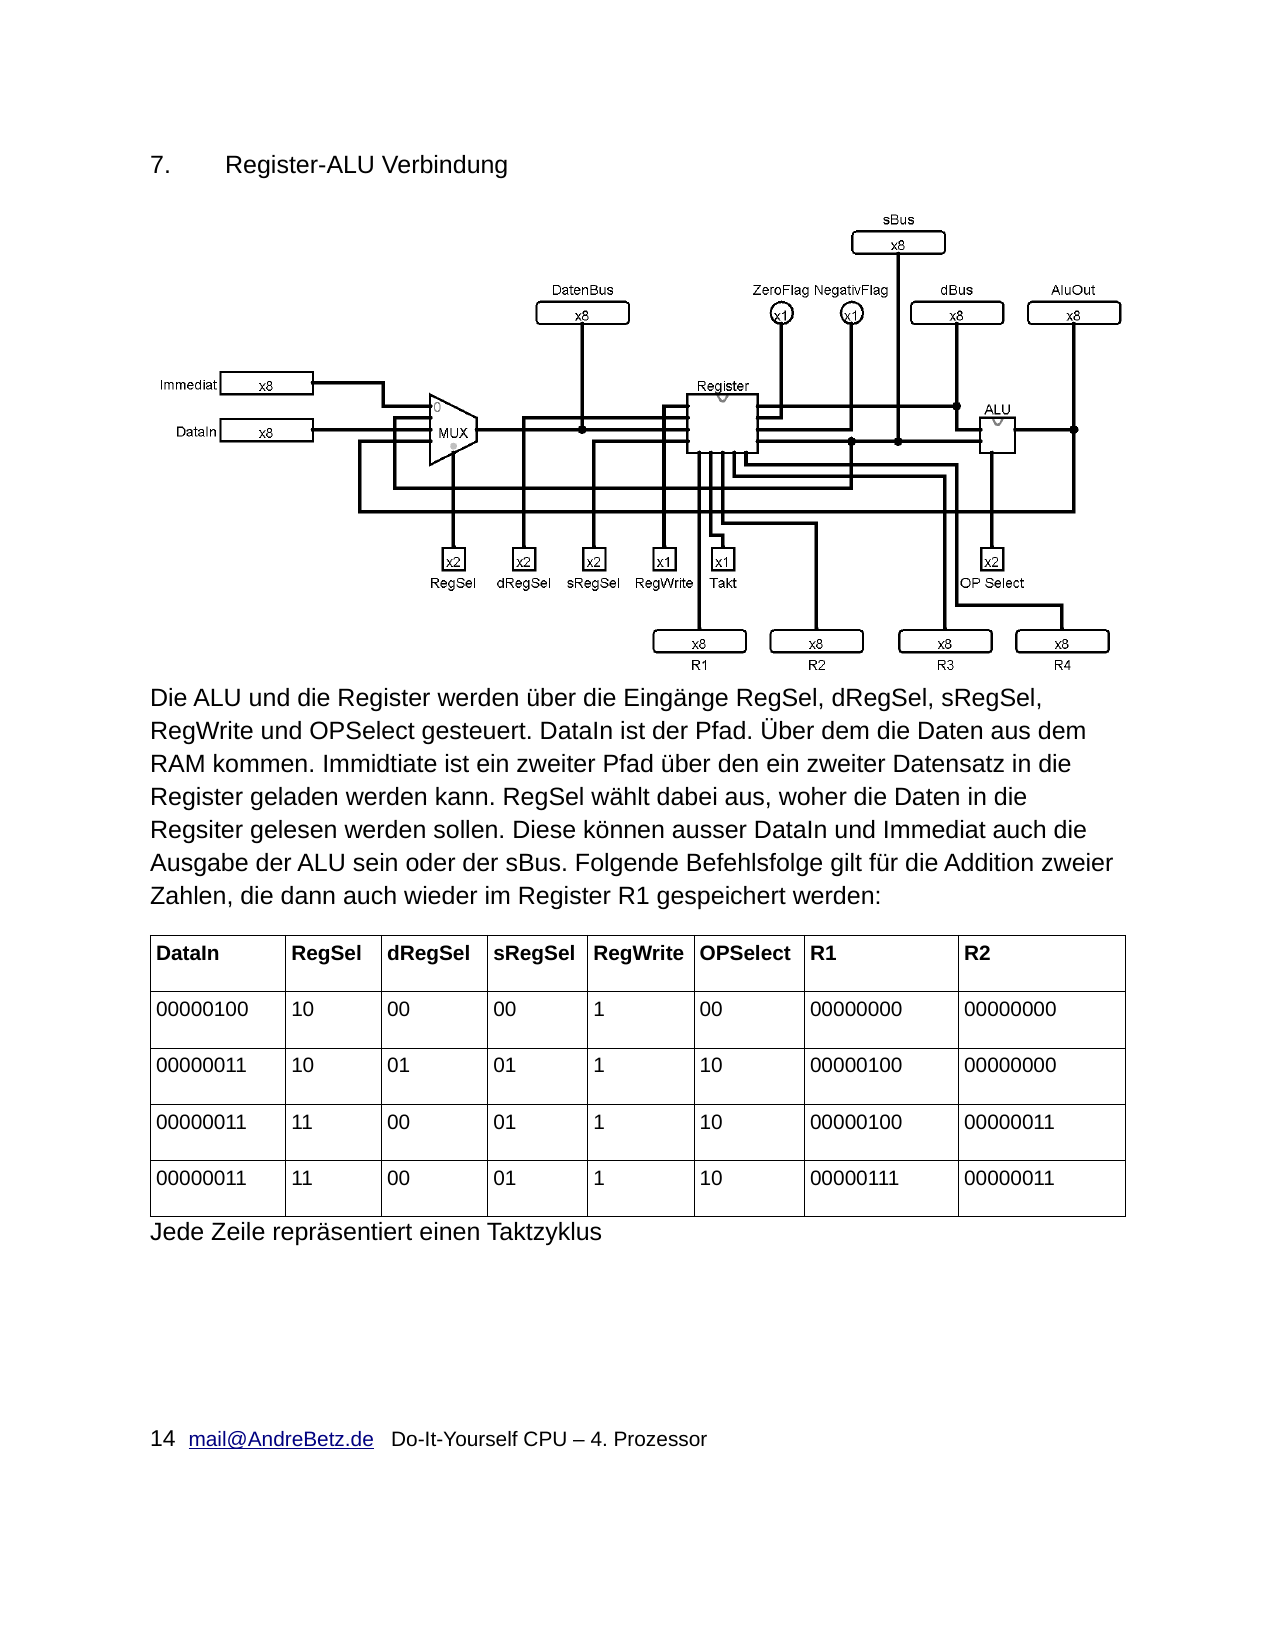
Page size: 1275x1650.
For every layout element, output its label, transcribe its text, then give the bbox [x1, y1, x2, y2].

table_cell 10 [695, 1161, 804, 1216]
table_cell 00000000 [959, 1049, 1125, 1104]
table_header R1 [805, 936, 958, 991]
table_cell 1 [588, 1105, 694, 1160]
table_header DataIn [151, 936, 285, 991]
text Jede Zeile repräsentiert einen Taktzyklus [150, 1217, 1125, 1245]
table_cell 00000111 [805, 1161, 958, 1216]
table_cell 10 [286, 1049, 381, 1104]
table_header RegSel [286, 936, 381, 991]
table_cell 01 [488, 1161, 587, 1216]
picture [150, 203, 1125, 679]
table_cell 00000100 [151, 992, 285, 1047]
table_cell 00 [382, 1105, 487, 1160]
table_cell 00000100 [805, 1049, 958, 1104]
table_header dRegSel [382, 936, 487, 991]
table_cell 10 [695, 1105, 804, 1160]
table_header RegWrite [588, 936, 694, 991]
table_cell 00000011 [959, 1105, 1125, 1160]
table_cell 11 [286, 1105, 381, 1160]
table_cell 00000000 [959, 992, 1125, 1047]
table_cell 00 [382, 992, 487, 1047]
table_cell 00000011 [151, 1049, 285, 1104]
table_cell 1 [588, 1161, 694, 1216]
table_header OPSelect [695, 936, 804, 991]
table_cell 01 [488, 1049, 587, 1104]
table_cell 00000011 [151, 1105, 285, 1160]
table_cell 00000011 [959, 1161, 1125, 1216]
table_cell 1 [588, 1049, 694, 1104]
table_cell 00 [382, 1161, 487, 1216]
table_cell 1 [588, 992, 694, 1047]
table_cell 00000100 [805, 1105, 958, 1160]
table_cell 01 [382, 1049, 487, 1104]
table_cell 10 [695, 1049, 804, 1104]
table_cell 00000000 [805, 992, 958, 1047]
table_header sRegSel [488, 936, 587, 991]
table_cell 11 [286, 1161, 381, 1216]
text Die ALU und die Register werden über die Eingänge RegSel, dRegSel, sRegSel, RegWrite und OPSelect gesteuert. DataIn ist der Pfad. Über dem die Daten aus dem RAM kommen. Immidtiate ist ein zweiter Pfad über den ein zweiter Datensatz in die Register geladen werden kann. RegSel wählt dabei aus, woher die Daten in die Regsiter gelesen werden sollen. Diese können ausser DataIn und Immediat auch die Ausgabe der ALU sein oder der sBus. Folgende Befehlsfolge gilt für die Addition zweier Zahlen, die dann auch wieder im Register R1 gespeichert werden: [150, 679, 1125, 909]
table_cell 00 [695, 992, 804, 1047]
table_cell 00000011 [151, 1161, 285, 1216]
table_cell 10 [286, 992, 381, 1047]
table_header R2 [959, 936, 1125, 991]
table_cell 01 [488, 1105, 587, 1160]
table_cell 00 [488, 992, 587, 1047]
text 7. Register-ALU Verbindung [150, 150, 1125, 179]
